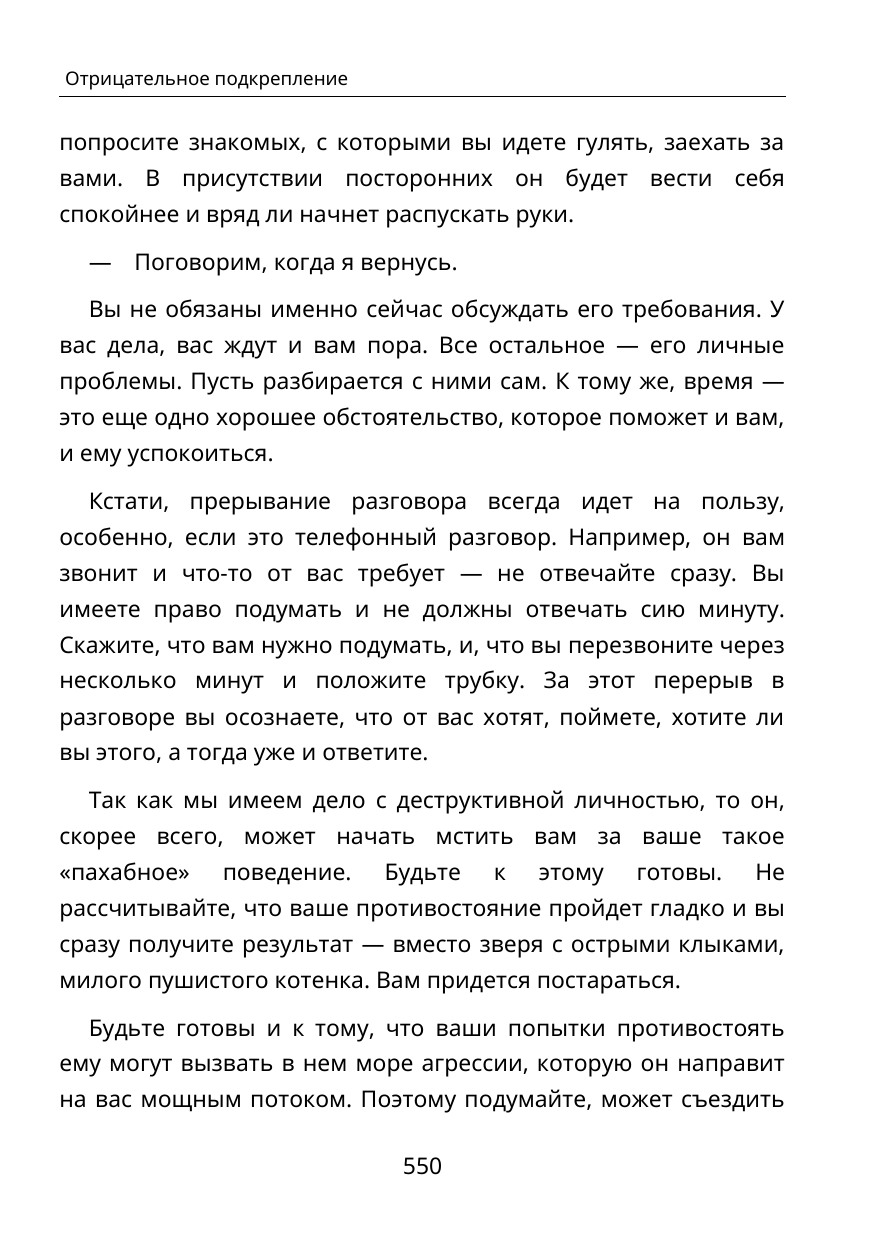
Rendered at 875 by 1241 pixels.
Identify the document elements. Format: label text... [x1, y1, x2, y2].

text Будьте готовы и к тому, что ваши попытки противостоять ему могут вызвать в нем море агрессии, которую он направит на вас мощным потоком. Поэтому подумайте, может съездить [59, 1011, 786, 1114]
text Вы не обязаны именно сейчас обсуждать его требования. У вас дела, вас ждут и вам пора. Все остальное — его личные проблемы. Пусть разбирается с ними сам. К тому же, время — это еще одно хорошее обстоятельство, которое поможет и вам, и ему успокоиться. [59, 293, 786, 468]
text попросите знакомых, с которыми вы идете гулять, заехать за вами. В присутствии посторонних он будет вести себя спокойнее и вряд ли начнет распускать руки. [59, 126, 786, 229]
list Поговорим, когда я вернусь. [59, 246, 786, 277]
text Кстати, прерывание разговора всегда идет на пользу, особенно, если это телефонный разговор. Например, он вам звонит и что-то от вас требует — не отвечайте сразу. Вы имеете право подумать и не должны отвечать сию минуту. Скажите, что вам нужно подумать, и, что вы перезвоните через несколько минут и положите трубку. За этот перерыв в разговоре вы осознаете, что от вас хотят, поймете, хотите ли вы этого, а тогда уже и ответите. [59, 485, 786, 768]
text Так как мы имеем дело с деструктивной личностью, то он, скорее всего, может начать мстить вам за ваше такое «пахабное» поведение. Будьте к этому готовы. Не рассчитывайте, что ваше противостояние пройдет гладко и вы сразу получите результат — вместо зверя с острыми клыками, милого пушистого котенка. Вам придется постараться. [59, 784, 786, 995]
